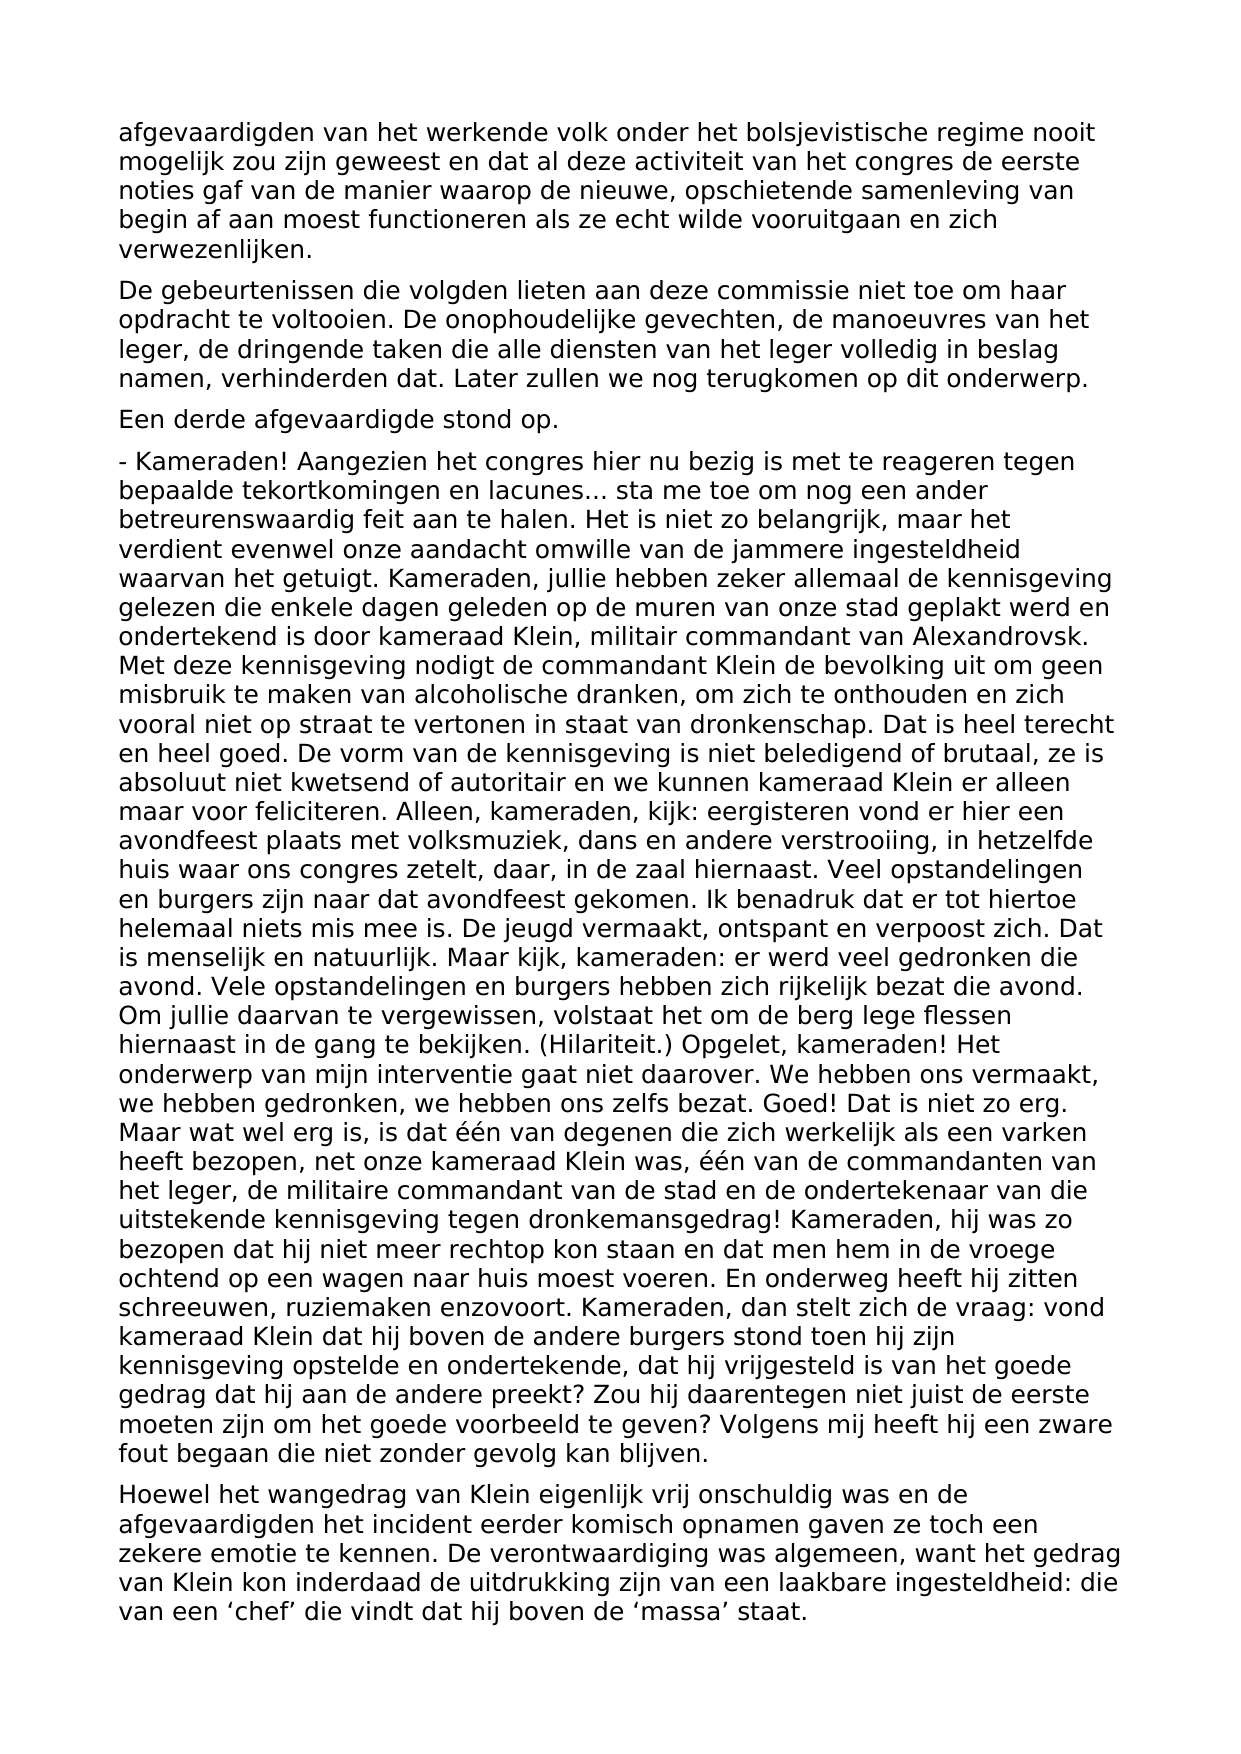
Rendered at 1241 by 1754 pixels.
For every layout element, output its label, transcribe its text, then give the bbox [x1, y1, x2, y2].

text De gebeurtenissen die volgden lieten aan deze commissie niet toe om haar opdracht te voltooien. De onophoudelijke gevechten, de manoeuvres van het leger, de dringende taken die alle diensten van het leger volledig in beslag namen, verhinderden dat. Later zullen we nog terugkomen op dit onderwerp. [118, 276, 1122, 393]
text - Kameraden! Aangezien het congres hier nu bezig is met te reageren tegen bepaalde tekortkomingen en lacunes... sta me toe om nog een ander betreurenswaardig feit aan te halen. Het is niet zo belangrijk, maar het verdient evenwel onze aandacht omwille van de jammere ingesteldheid waarvan het getuigt. Kameraden, jullie hebben zeker allemaal de kennisgeving gelezen die enkele dagen geleden op de muren van onze stad geplakt werd en ondertekend is door kameraad Klein, militair commandant van Alexandrovsk. Met deze kennisgeving nodigt de commandant Klein de bevolking uit om geen misbruik te maken van alcoholische dranken, om zich te onthouden en zich vooral niet op straat te vertonen in staat van dronkenschap. Dat is heel terecht en heel goed. De vorm van de kennisgeving is niet beledigend of brutaal, ze is absoluut niet kwetsend of autoritair en we kunnen kameraad Klein er alleen maar voor feliciteren. Alleen, kameraden, kijk: eergisteren vond er hier een avondfeest plaats met volksmuziek, dans en andere verstrooiing, in hetzelfde huis waar ons congres zetelt, daar, in de zaal hiernaast. Veel opstandelingen en burgers zijn naar dat avondfeest gekomen. Ik benadruk dat er tot hiertoe helemaal niets mis mee is. De jeugd vermaakt, ontspant en verpoost zich. Dat is menselijk en natuurlijk. Maar kijk, kameraden: er werd veel gedronken die avond. Vele opstandelingen en burgers hebben zich rijkelijk bezat die avond. Om jullie daarvan te vergewissen, volstaat het om de berg lege flessen hiernaast in de gang te bekijken. (Hilariteit.) Opgelet, kameraden! Het onderwerp van mijn interventie gaat niet daarover. We hebben ons vermaakt, we hebben gedronken, we hebben ons zelfs bezat. Goed! Dat is niet zo erg. Maar wat wel erg is, is dat één van degenen die zich werkelijk als een varken heeft bezopen, net onze kameraad Klein was, één van de commandanten van het leger, de militaire commandant van de stad en de ondertekenaar van die uitstekende kennisgeving tegen dronkemansgedrag! Kameraden, hij was zo bezopen dat hij niet meer rechtop kon staan en dat men hem in de vroege ochtend op een wagen naar huis moest voeren. En onderweg heeft hij zitten schreeuwen, ruziemaken enzovoort. Kameraden, dan stelt zich de vraag: vond kameraad Klein dat hij boven de andere burgers stond toen hij zijn kennisgeving opstelde en ondertekende, dat hij vrijgesteld is van het goede gedrag dat hij aan de andere preekt? Zou hij daarentegen niet juist de eerste moeten zijn om het goede voorbeeld te geven? Volgens mij heeft hij een zware fout begaan die niet zonder gevolg kan blijven. [118, 447, 1122, 1468]
text afgevaardigden van het werkende volk onder het bolsjevistische regime nooit mogelijk zou zijn geweest en dat al deze activiteit van het congres de eerste noties gaf van de manier waarop de nieuwe, opschietende samenleving van begin af aan moest functioneren als ze echt wilde vooruitgaan en zich verwezenlijken. [118, 118, 1122, 264]
text Hoewel het wangedrag van Klein eigenlijk vrij onschuldig was en de afgevaardigden het incident eerder komisch opnamen gaven ze toch een zekere emotie te kennen. De verontwaardiging was algemeen, want het gedrag van Klein kon inderdaad de uitdrukking zijn van een laakbare ingesteldheid: die van een ‘chef’ die vindt dat hij boven de ‘massa’ staat. [118, 1481, 1122, 1626]
text Een derde afgevaardigde stond op. [118, 406, 1122, 435]
